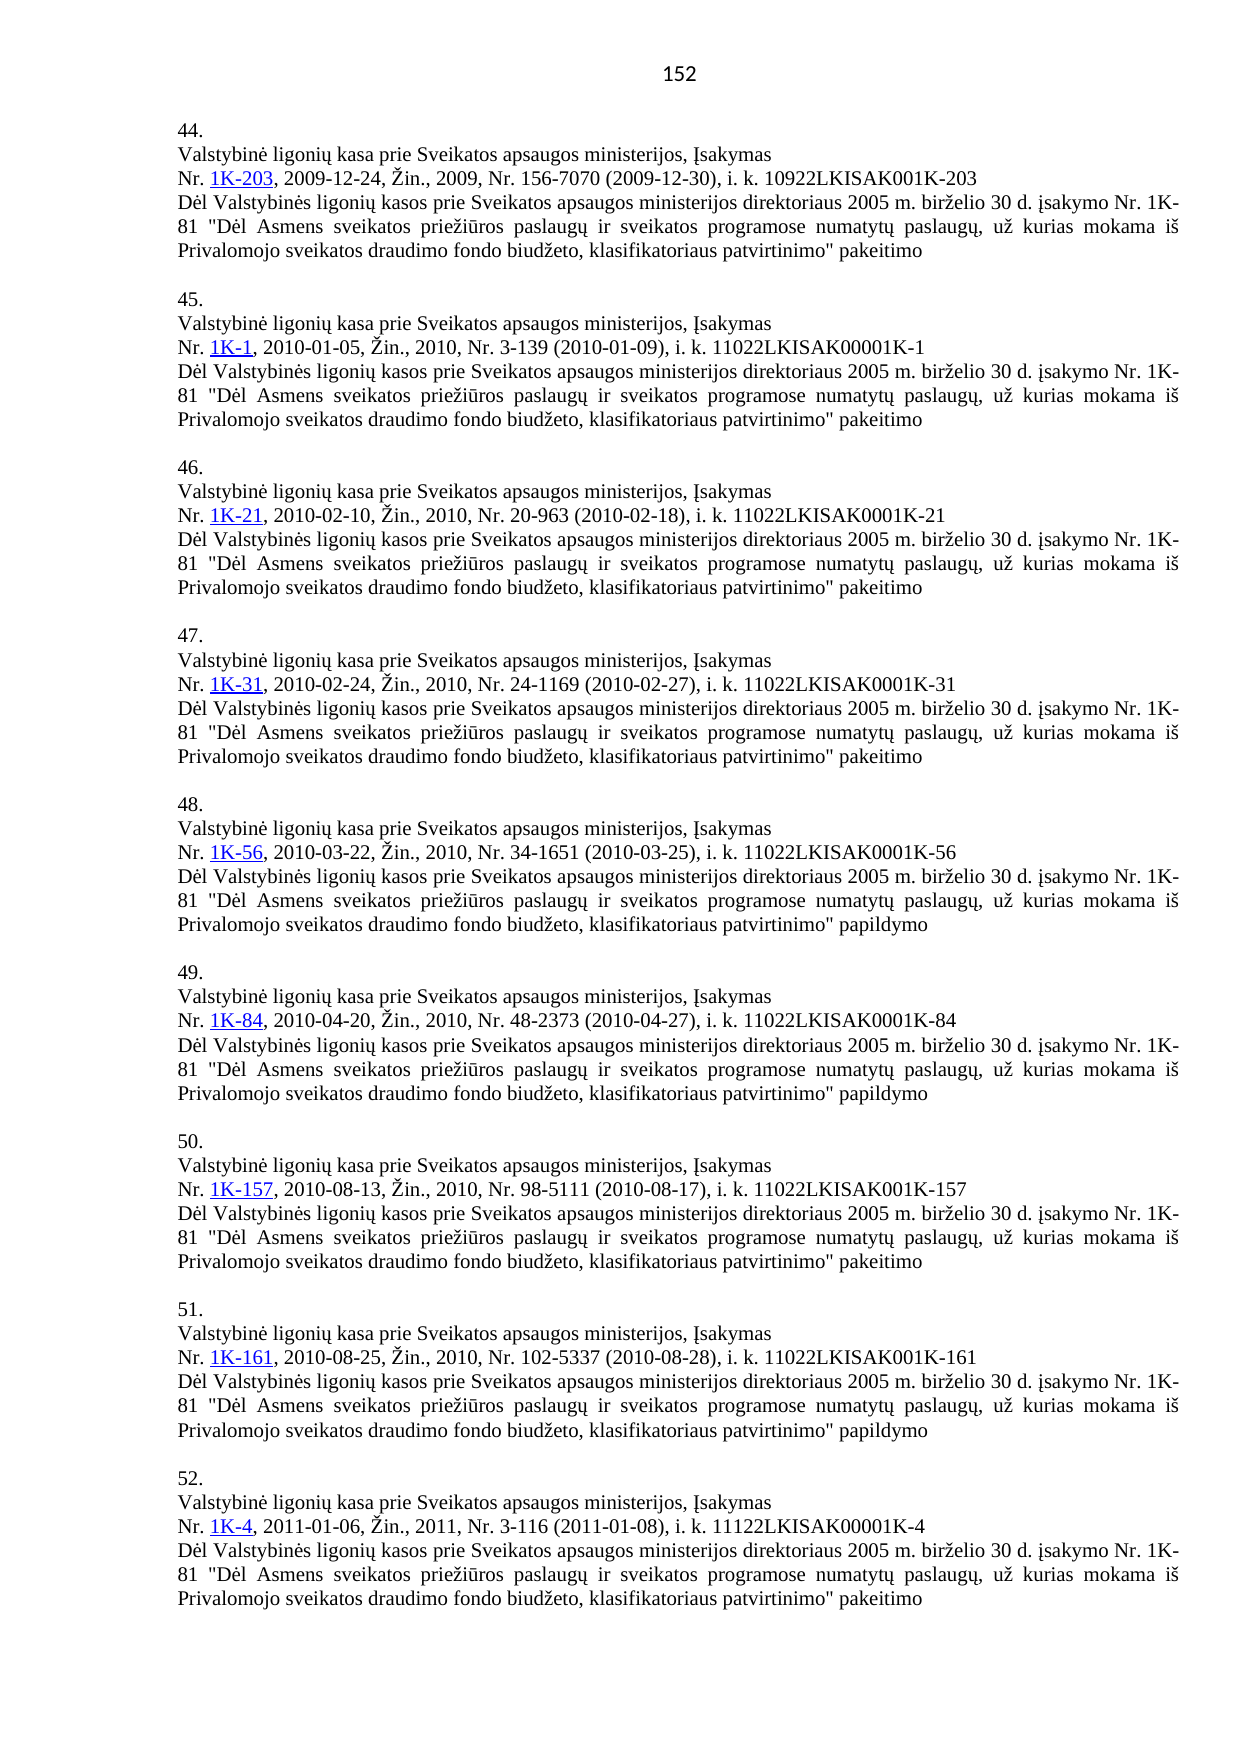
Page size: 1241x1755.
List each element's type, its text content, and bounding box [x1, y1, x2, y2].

text Dėl Valstybinės ligonių kasos prie Sveikatos apsaugos ministerijos direktoriaus 2005 m. birželio 30 d. įsakymo Nr. 1K-81 "Dėl Asmens sveikatos priežiūros paslaugų ir sveikatos programose numatytų paslaugų, už kurias mokama iš Privalomojo sveikatos draudimo fondo biudžeto, klasifikatoriaus patvirtinimo" papildymo [177, 864, 1181, 936]
text Dėl Valstybinės ligonių kasos prie Sveikatos apsaugos ministerijos direktoriaus 2005 m. birželio 30 d. įsakymo Nr. 1K-81 "Dėl Asmens sveikatos priežiūros paslaugų ir sveikatos programose numatytų paslaugų, už kurias mokama iš Privalomojo sveikatos draudimo fondo biudžeto, klasifikatoriaus patvirtinimo" papildymo [177, 1369, 1181, 1442]
text Dėl Valstybinės ligonių kasos prie Sveikatos apsaugos ministerijos direktoriaus 2005 m. birželio 30 d. įsakymo Nr. 1K-81 "Dėl Asmens sveikatos priežiūros paslaugų ir sveikatos programose numatytų paslaugų, už kurias mokama iš Privalomojo sveikatos draudimo fondo biudžeto, klasifikatoriaus patvirtinimo" pakeitimo [177, 696, 1181, 768]
text Valstybinė ligonių kasa prie Sveikatos apsaugos ministerijos, Įsakymas [177, 311, 1181, 335]
text Nr. 1K-21, 2010-02-10, Žin., 2010, Nr. 20-963 (2010-02-18), i. k. 11022LKISAK0001K-21 [177, 503, 1181, 527]
text Dėl Valstybinės ligonių kasos prie Sveikatos apsaugos ministerijos direktoriaus 2005 m. birželio 30 d. įsakymo Nr. 1K-81 "Dėl Asmens sveikatos priežiūros paslaugų ir sveikatos programose numatytų paslaugų, už kurias mokama iš Privalomojo sveikatos draudimo fondo biudžeto, klasifikatoriaus patvirtinimo" pakeitimo [177, 527, 1181, 599]
text Valstybinė ligonių kasa prie Sveikatos apsaugos ministerijos, Įsakymas [177, 479, 1181, 503]
text 44. [177, 118, 1181, 142]
text Dėl Valstybinės ligonių kasos prie Sveikatos apsaugos ministerijos direktoriaus 2005 m. birželio 30 d. įsakymo Nr. 1K-81 "Dėl Asmens sveikatos priežiūros paslaugų ir sveikatos programose numatytų paslaugų, už kurias mokama iš Privalomojo sveikatos draudimo fondo biudžeto, klasifikatoriaus patvirtinimo" papildymo [177, 1032, 1181, 1105]
text 51. [177, 1297, 1181, 1321]
text Nr. 1K-203, 2009-12-24, Žin., 2009, Nr. 156-7070 (2009-12-30), i. k. 10922LKISAK001K-203 [177, 166, 1181, 190]
text Valstybinė ligonių kasa prie Sveikatos apsaugos ministerijos, Įsakymas [177, 647, 1181, 672]
text 49. [177, 960, 1181, 984]
text Nr. 1K-161, 2010-08-25, Žin., 2010, Nr. 102-5337 (2010-08-28), i. k. 11022LKISAK001K-161 [177, 1345, 1181, 1369]
text Dėl Valstybinės ligonių kasos prie Sveikatos apsaugos ministerijos direktoriaus 2005 m. birželio 30 d. įsakymo Nr. 1K-81 "Dėl Asmens sveikatos priežiūros paslaugų ir sveikatos programose numatytų paslaugų, už kurias mokama iš Privalomojo sveikatos draudimo fondo biudžeto, klasifikatoriaus patvirtinimo" pakeitimo [177, 1538, 1181, 1610]
text Valstybinė ligonių kasa prie Sveikatos apsaugos ministerijos, Įsakymas [177, 1490, 1181, 1514]
text Valstybinė ligonių kasa prie Sveikatos apsaugos ministerijos, Įsakymas [177, 816, 1181, 840]
text Nr. 1K-157, 2010-08-13, Žin., 2010, Nr. 98-5111 (2010-08-17), i. k. 11022LKISAK001K-157 [177, 1177, 1181, 1201]
text Nr. 1K-31, 2010-02-24, Žin., 2010, Nr. 24-1169 (2010-02-27), i. k. 11022LKISAK0001K-31 [177, 672, 1181, 696]
text Dėl Valstybinės ligonių kasos prie Sveikatos apsaugos ministerijos direktoriaus 2005 m. birželio 30 d. įsakymo Nr. 1K-81 "Dėl Asmens sveikatos priežiūros paslaugų ir sveikatos programose numatytų paslaugų, už kurias mokama iš Privalomojo sveikatos draudimo fondo biudžeto, klasifikatoriaus patvirtinimo" pakeitimo [177, 190, 1181, 262]
text 47. [177, 623, 1181, 647]
text Valstybinė ligonių kasa prie Sveikatos apsaugos ministerijos, Įsakymas [177, 142, 1181, 166]
text 52. [177, 1466, 1181, 1490]
text Nr. 1K-56, 2010-03-22, Žin., 2010, Nr. 34-1651 (2010-03-25), i. k. 11022LKISAK0001K-56 [177, 840, 1181, 864]
text Valstybinė ligonių kasa prie Sveikatos apsaugos ministerijos, Įsakymas [177, 984, 1181, 1008]
text 48. [177, 792, 1181, 816]
text 45. [177, 287, 1181, 311]
text Valstybinė ligonių kasa prie Sveikatos apsaugos ministerijos, Įsakymas [177, 1321, 1181, 1345]
text Dėl Valstybinės ligonių kasos prie Sveikatos apsaugos ministerijos direktoriaus 2005 m. birželio 30 d. įsakymo Nr. 1K-81 "Dėl Asmens sveikatos priežiūros paslaugų ir sveikatos programose numatytų paslaugų, už kurias mokama iš Privalomojo sveikatos draudimo fondo biudžeto, klasifikatoriaus patvirtinimo" pakeitimo [177, 359, 1181, 431]
text Dėl Valstybinės ligonių kasos prie Sveikatos apsaugos ministerijos direktoriaus 2005 m. birželio 30 d. įsakymo Nr. 1K-81 "Dėl Asmens sveikatos priežiūros paslaugų ir sveikatos programose numatytų paslaugų, už kurias mokama iš Privalomojo sveikatos draudimo fondo biudžeto, klasifikatoriaus patvirtinimo" pakeitimo [177, 1201, 1181, 1273]
text Nr. 1K-84, 2010-04-20, Žin., 2010, Nr. 48-2373 (2010-04-27), i. k. 11022LKISAK0001K-84 [177, 1008, 1181, 1032]
text Valstybinė ligonių kasa prie Sveikatos apsaugos ministerijos, Įsakymas [177, 1153, 1181, 1177]
text 50. [177, 1129, 1181, 1153]
text 46. [177, 455, 1181, 479]
text Nr. 1K-4, 2011-01-06, Žin., 2011, Nr. 3-116 (2011-01-08), i. k. 11122LKISAK00001K-4 [177, 1514, 1181, 1538]
text Nr. 1K-1, 2010-01-05, Žin., 2010, Nr. 3-139 (2010-01-09), i. k. 11022LKISAK00001K-1 [177, 335, 1181, 359]
